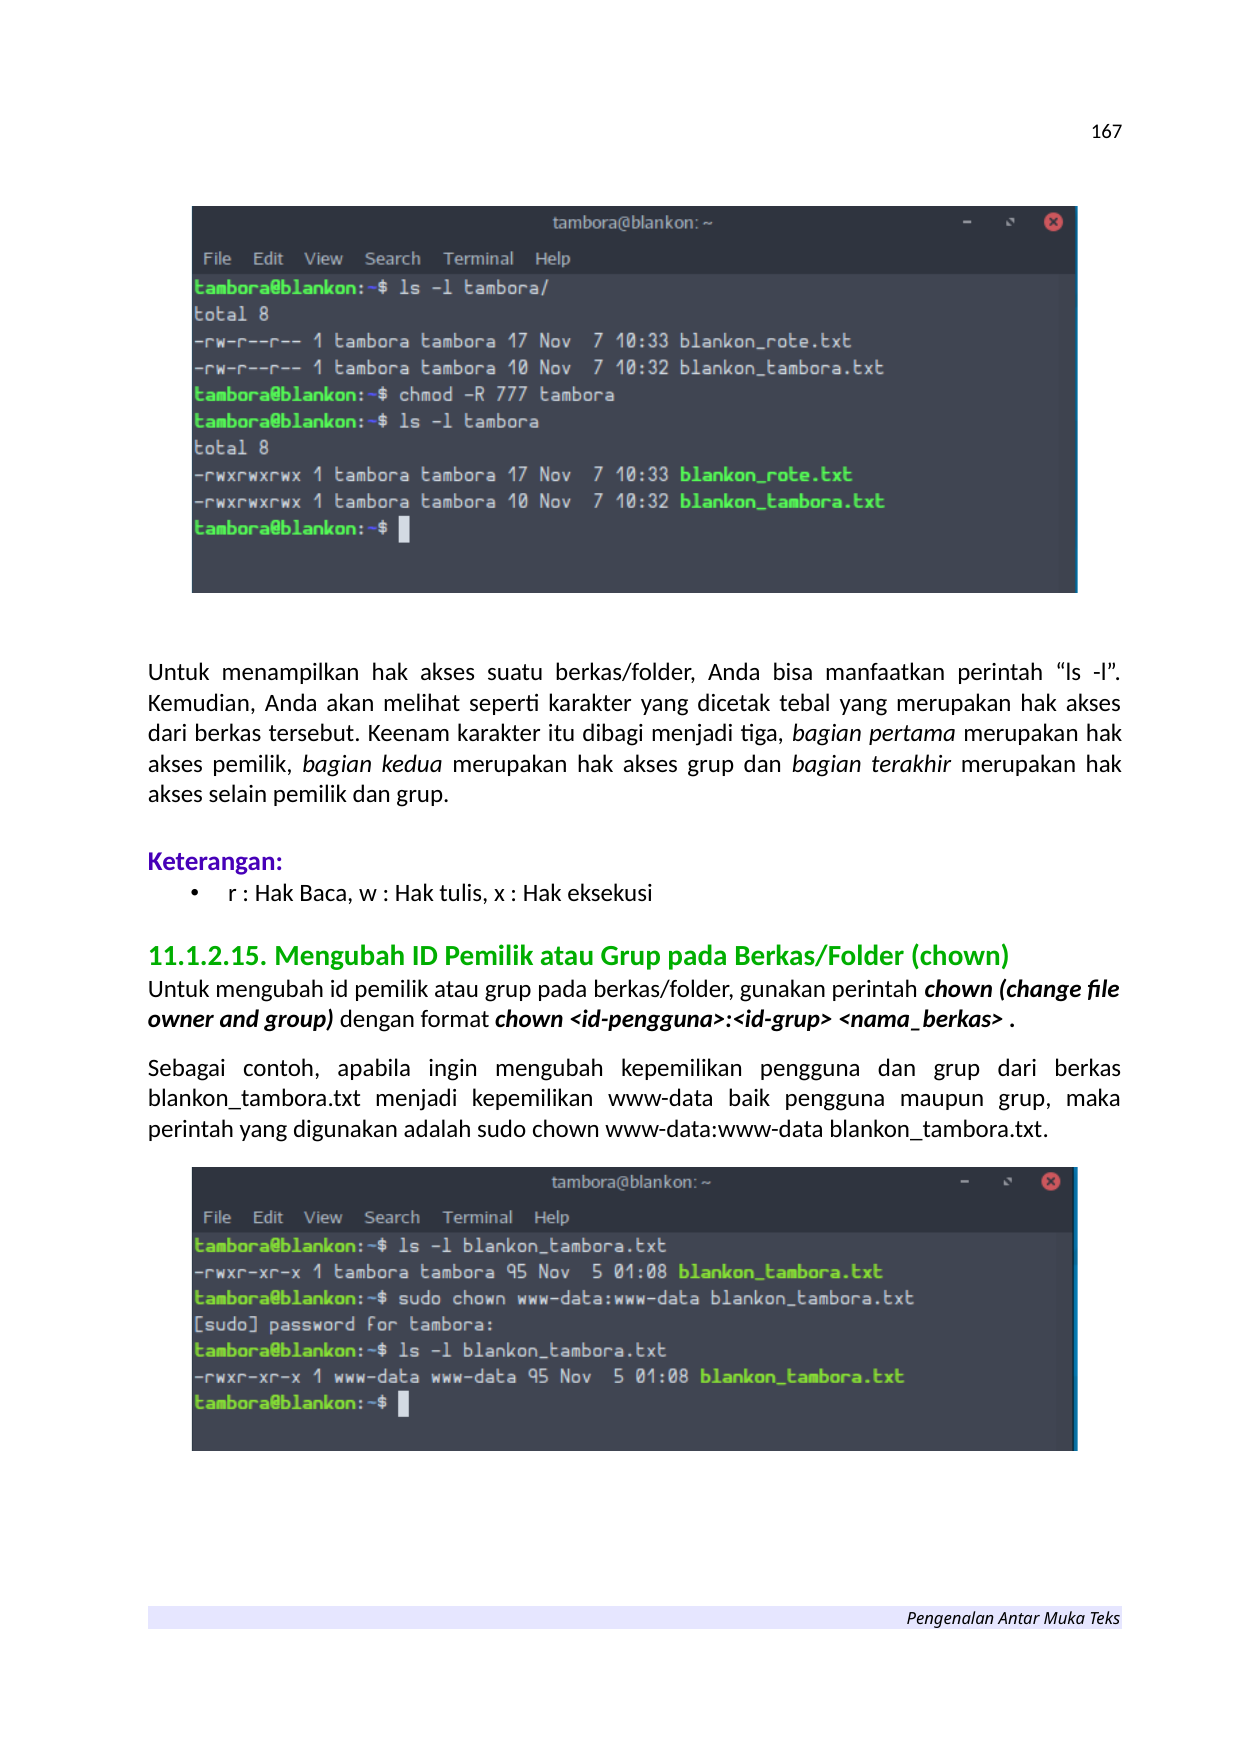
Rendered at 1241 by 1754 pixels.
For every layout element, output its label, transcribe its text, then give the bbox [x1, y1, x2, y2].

subtitle Mengubah ID Pemilik atau Grup pada Berkas/Folder (chown) [148, 937, 1122, 973]
list r : Hak Baca, w : Hak tulis, x : Hak eksekusi [190, 877, 1122, 908]
subtitle Keterangan: [148, 844, 1122, 877]
text Sebagai contoh, apabila ingin mengubah kepemilikan pengguna dan grup dari berkas blankon_tambora.txt menjadi kepemilikan www-data baik pengguna maupun grup, maka perintah yang digunakan adalah sudo chown www-data:www-data blankon_tambora.txt. [148, 1052, 1122, 1143]
text Untuk menampilkan hak akses suatu berkas/folder, Anda bisa manfaatkan perintah “ls -l”. Kemudian, Anda akan melihat seperti karakter yang dicetak tebal yang merupakan hak akses dari berkas tersebut. Keenam karakter itu dibagi menjadi tiga, bagian pertama merupakan hak akses pemilik, bagian kedua merupakan hak akses grup dan bagian terakhir merupakan hak akses selain pemilik dan grup. [148, 656, 1122, 809]
picture [191, 1167, 1072, 1451]
picture [191, 206, 1075, 593]
text Untuk mengubah id pemilik atau grup pada berkas/folder, gunakan perintah chown (change file owner and group) dengan format chown <id-pengguna>:<id-grup> <nama_berkas> . [148, 973, 1122, 1034]
